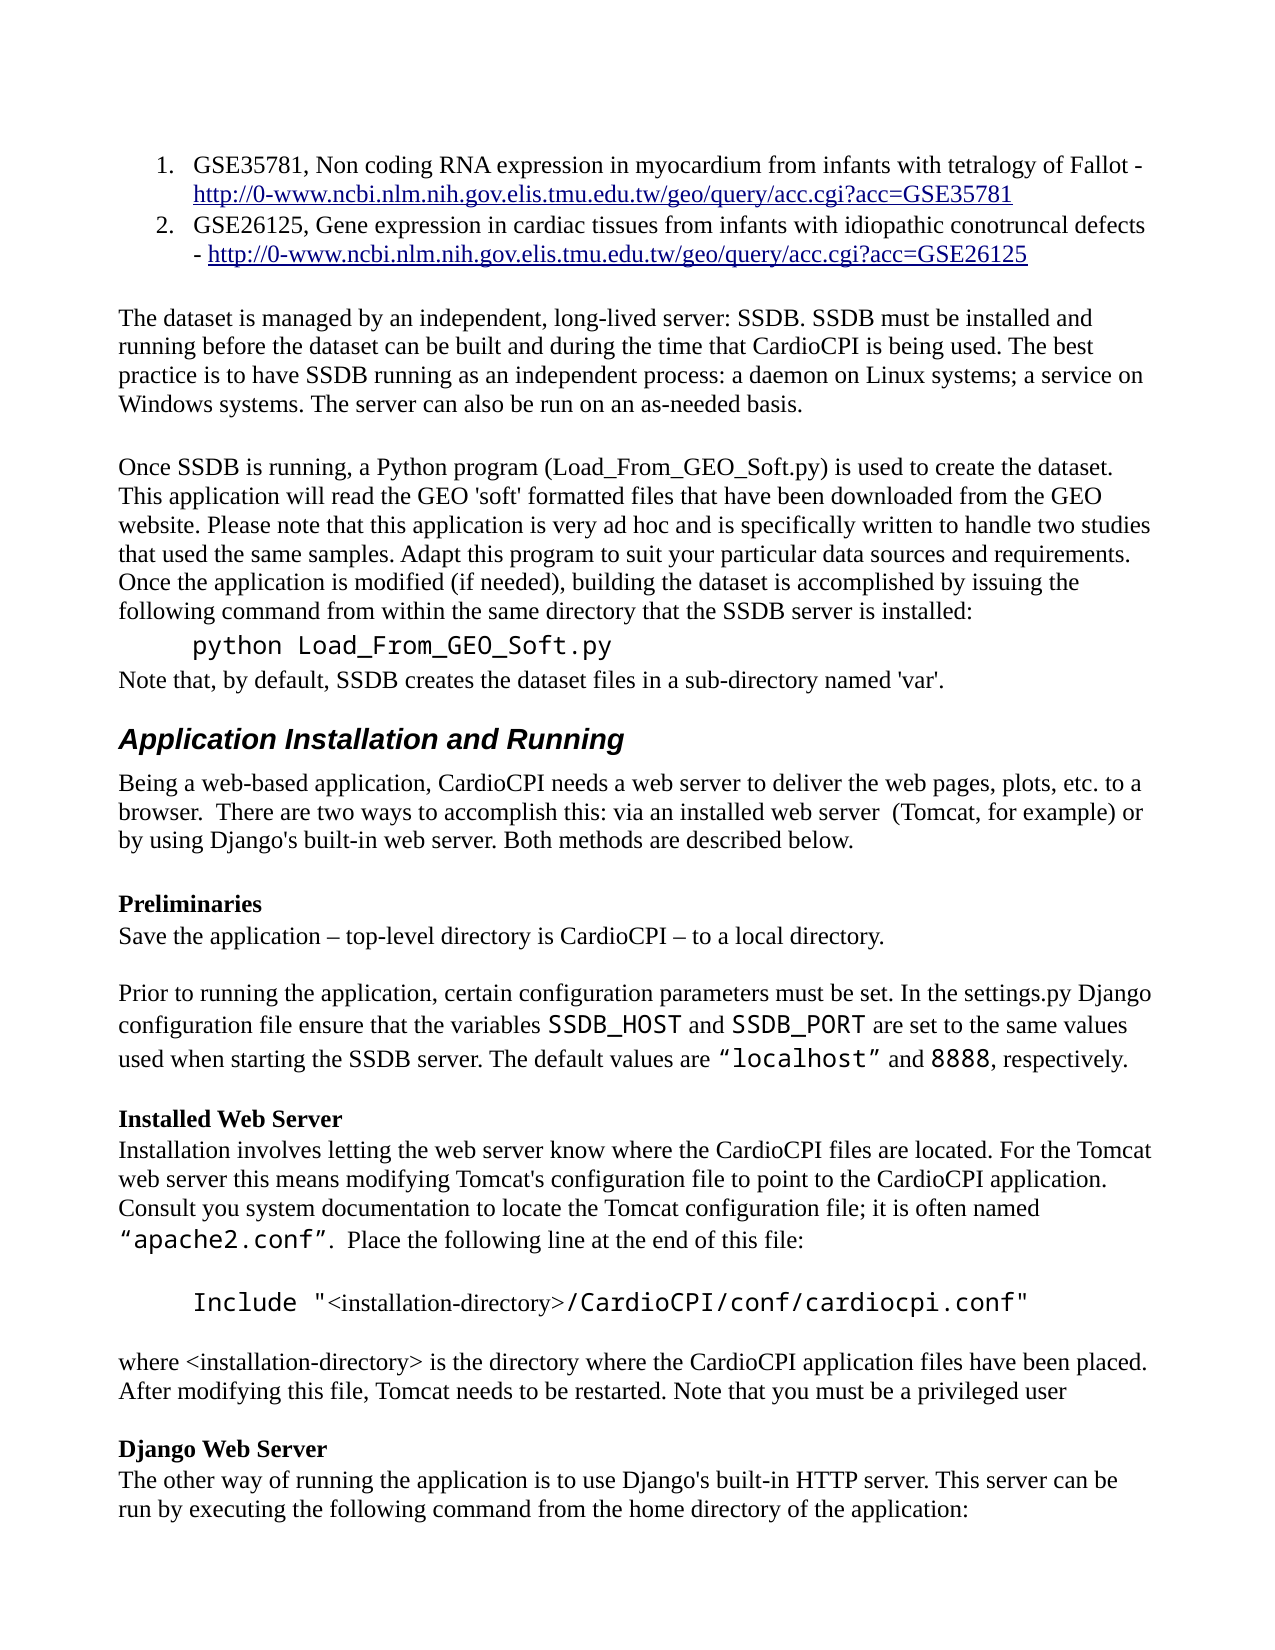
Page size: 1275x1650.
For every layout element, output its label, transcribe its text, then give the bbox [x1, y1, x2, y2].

text Django Web Server [118, 1434, 1157, 1462]
text Installation involves letting the web server know where the CardioCPI files are located. For the Tomcat web server this means modifying Tomcat's configuration file to point to the CardioCPI application. Consult you system documentation to locate the Tomcat configuration file; it is often named “apache2.conf”. Place the following line at the end of this file: [118, 1136, 1157, 1256]
text Installed Web Server [118, 1104, 1157, 1133]
text The dataset is managed by an independent, long-lived server: SSDB. SSDB must be installed and running before the dataset can be built and during the time that CardioCPI is being used. The best practice is to have SSDB running as an independent process: a daemon on Linux systems; a service on Windows systems. The server can also be run on an as-needed basis. [118, 303, 1157, 418]
text where <installation-directory> is the directory where the CardioCPI application files have been placed. After modifying this file, Tomcat needs to be restarted. Note that you must be a privileged user [118, 1347, 1157, 1405]
list GSE35781, Non coding RNA expression in myocardium from infants with tetralogy of Fallot - http://0-www.ncbi.nlm.nih.gov.elis.tmu.edu.tw/geo/query/acc.cgi?acc=GSE35781 [156, 150, 1157, 207]
text Include "<installation-directory>/CardioCPI/conf/cardiocpi.conf" [192, 1285, 1157, 1319]
text Being a web-based application, CardioCPI needs a web server to deliver the web pages, plots, etc. to a browser. There are two ways to accomplish this: via an installed web server (Tomcat, for example) or by using Django's built-in web server. Both methods are described below. [118, 768, 1157, 854]
text Preliminaries [118, 889, 1157, 918]
text Once SSDB is running, a Python program (Load_From_GEO_Soft.py) is used to create the dataset. This application will read the GEO 'soft' formatted files that have been downloaded from the GEO website. Please note that this application is very ad hoc and is specifically written to handle two studies that used the same samples. Adapt this program to suit your particular data sources and requirements. Once the application is modified (if needed), building the dataset is accomplished by issuing the following command from within the same directory that the SSDB server is installed: [118, 452, 1157, 625]
subtitle Application Installation and Running [118, 722, 1157, 755]
list GSE26125, Gene expression in cardiac tissues from infants with idiopathic conotruncal defects - http://0-www.ncbi.nlm.nih.gov.elis.tmu.edu.tw/geo/query/acc.cgi?acc=GSE26125 [156, 210, 1157, 268]
text Save the application – top-level directory is CardioCPI – to a local directory. [118, 921, 1157, 949]
text The other way of running the application is to use Django's built-in HTTP server. This server can be run by executing the following command from the home directory of the application: [118, 1466, 1157, 1523]
text Note that, by default, SSDB creates the dataset files in a sub-directory named 'var'. [118, 665, 1157, 694]
text Prior to running the application, certain configuration parameters must be set. In the settings.py Django configuration file ensure that the variables SSDB_HOST and SSDB_PORT are set to the same values used when starting the SSDB server. The default values are “localhost” and 8888, respectively. [118, 978, 1157, 1075]
text python Load_From_GEO_Soft.py [192, 628, 1157, 662]
